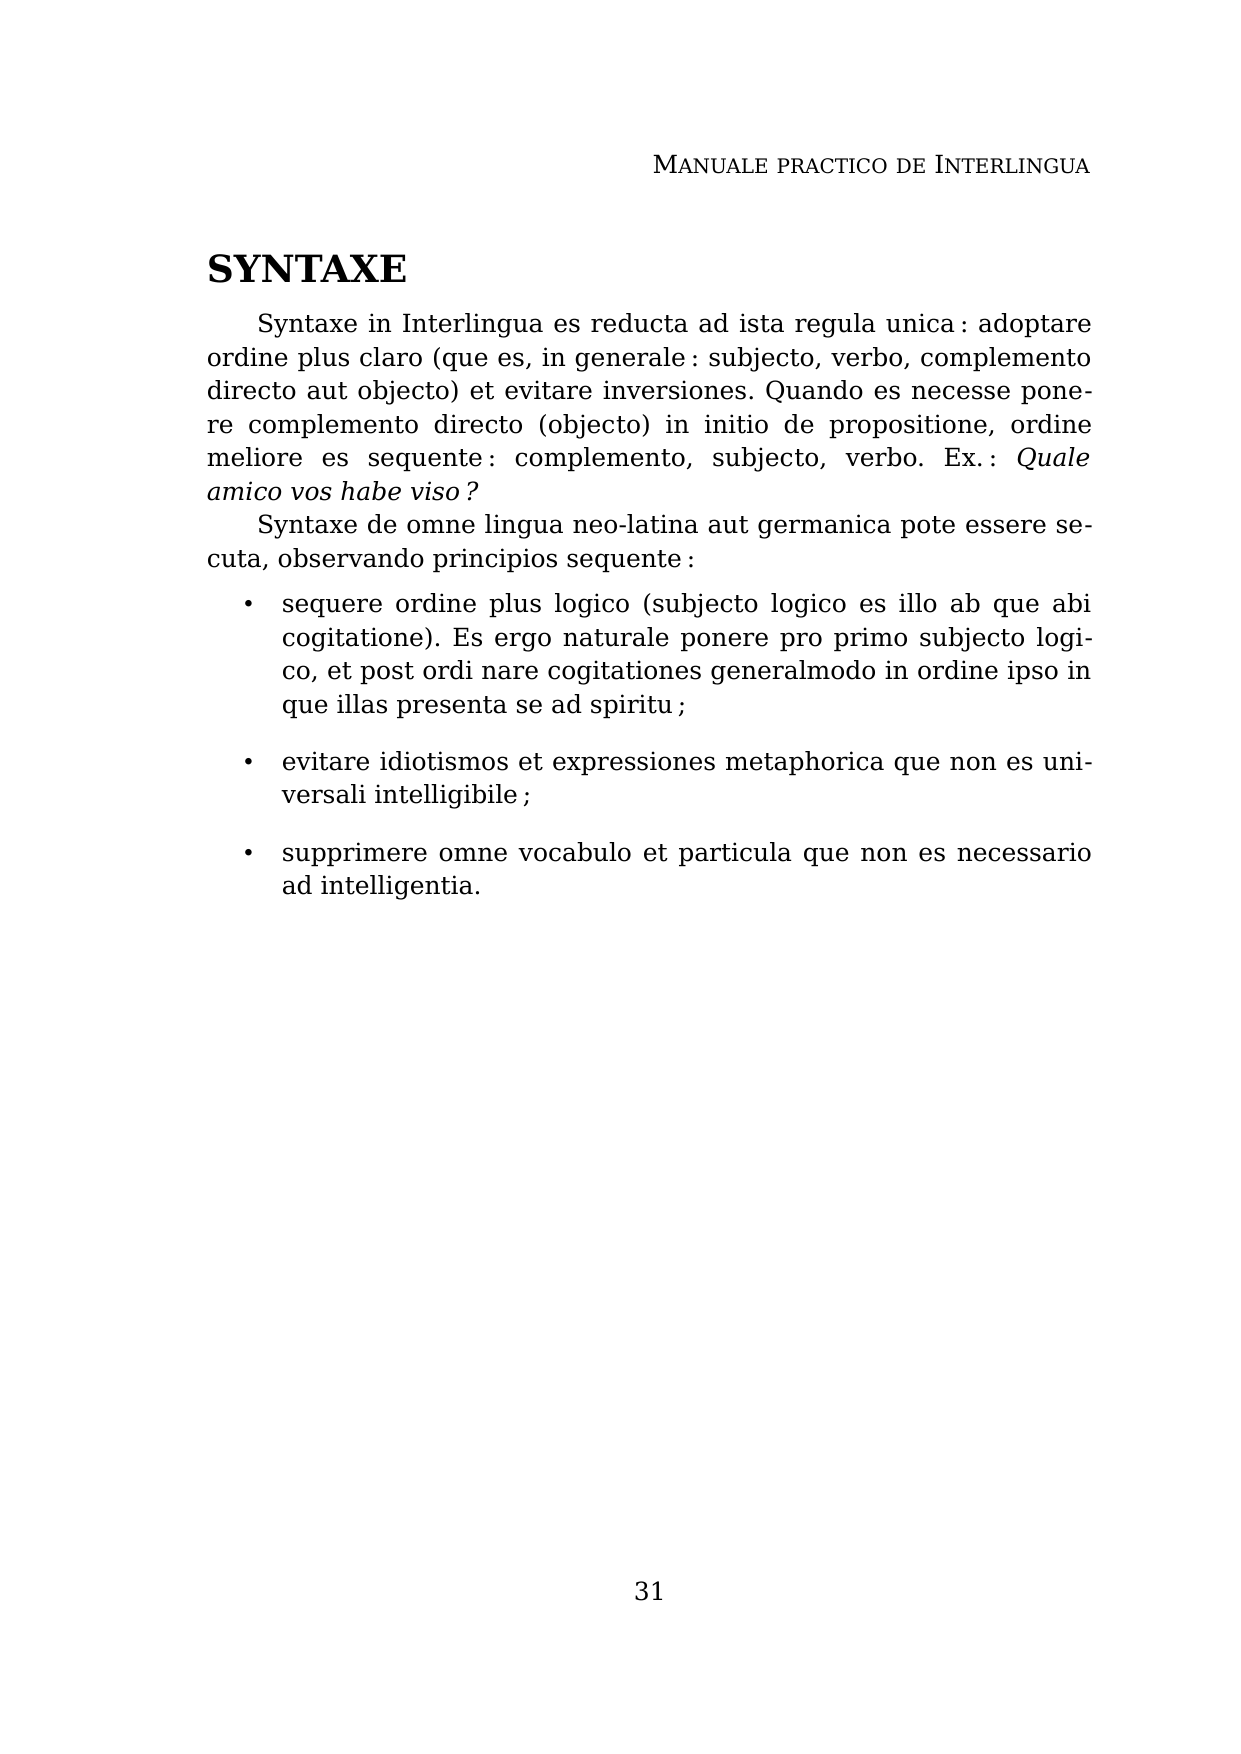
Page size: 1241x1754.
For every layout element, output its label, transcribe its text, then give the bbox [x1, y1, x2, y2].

subtitle SYNTAXE [207, 247, 1093, 292]
list evitare idiotismos et expressiones metaphorica que non es uni­versali in­telligibile ; [244, 747, 1093, 810]
text Syntaxe in Interlingua es reducta ad ista regula unica : adoptare ordine plus claro (que es, in generale : subjecto, verbo, complemento directo aut objecto) et evitare inversiones. Quando es necesse pone­re complemento directo (objec­to) in initio de propositione, ordine meliore es sequente : complemento, subjec­to, verbo. Ex. : Quale amico vos habe viso ? [207, 309, 1093, 506]
list sequere ordine plus logico (subjecto logico es illo ab que abi cogita­tione). Es ergo naturale ponere pro primo subjecto logi­co, et post ordi nare cogitationes generalmodo in ordine ipso in que illas presenta se ad spiritu ; [244, 589, 1093, 719]
text Syntaxe de omne lingua neo-latina aut germanica pote essere se­cuta, obser­vando principios sequente : [207, 511, 1093, 573]
list supprimere omne vocabulo et particula que non es necessario ad intelli­gentia. [244, 838, 1093, 900]
